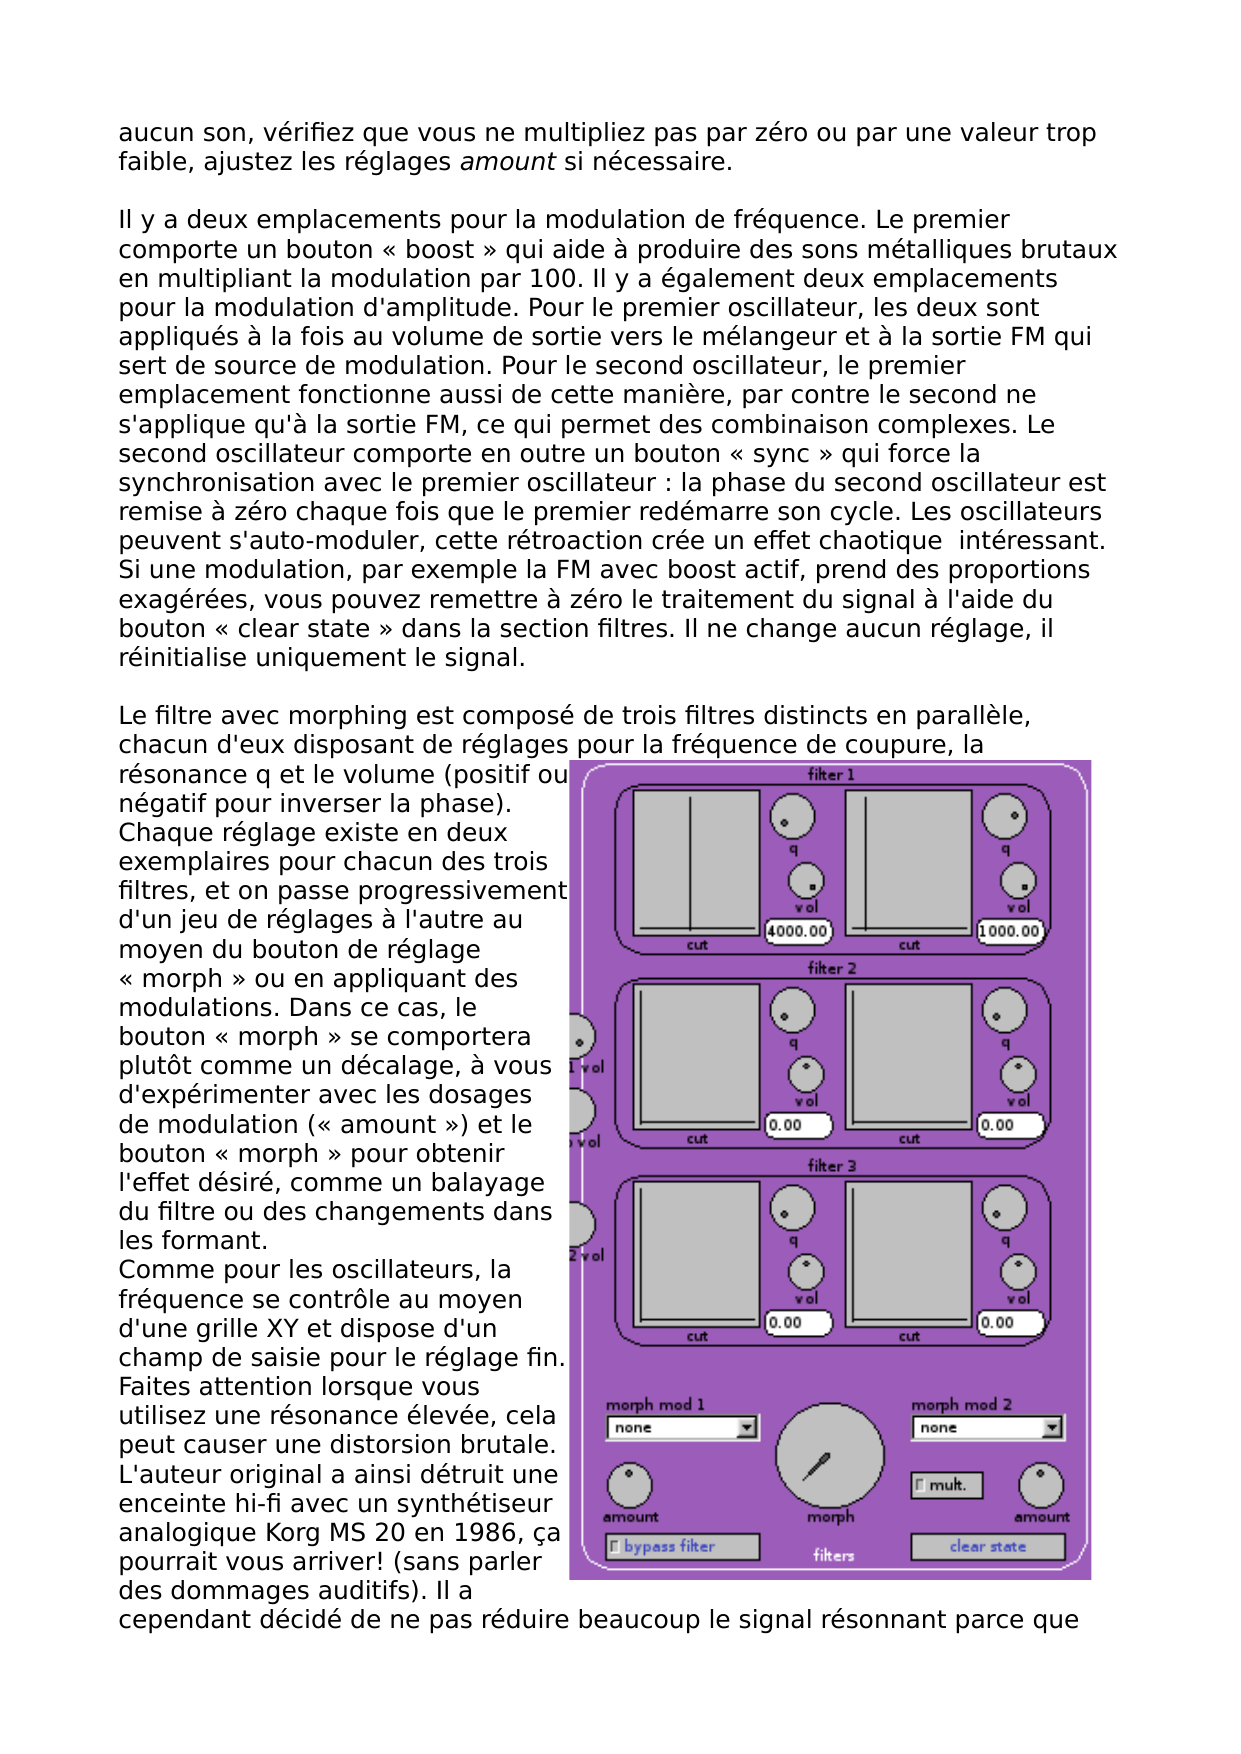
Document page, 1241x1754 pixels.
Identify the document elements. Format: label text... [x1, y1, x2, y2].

picture [569, 760, 1092, 1580]
text [1092, 1256, 1122, 1372]
text Le filtre avec morphing est composé de trois filtres distincts en parallèle, chacun d'eux disposant de réglages pour la fréquence de coupure, la résonance q et le volume (positif ou négatif pour inverser la phase). Chaque réglage existe en deux exemplaires pour chacun des trois filtres, et on passe progressivement d'un jeu de réglages à l'autre au moyen du bouton de réglage « morph » ou en appliquant des modulations. Dans ce cas, le bouton « morph » se comportera plutôt comme un décalage, à vous d'expérimenter avec les dosages de modulation (« amount ») et le bouton « morph » pour obtenir l'effet désiré, comme un balayage du filtre ou des changements dans les formant. [118, 701, 1122, 1256]
text Faites attention lorsque vous utilisez une résonance élevée, cela peut causer une distorsion brutale. L'auteur original a ainsi détruit une enceinte hi-fi avec un synthétiseur analogique Korg MS 20 en 1986, ça pourrait vous arriver! (sans parler des dommages auditifs). Il a cependant décidé de ne pas réduire beaucoup le signal résonnant parce que [118, 1372, 1122, 1635]
text Comme pour les oscillateurs, la fréquence se contrôle au moyen d'une grille X­Y et dispose d'un champ de saisie pour le réglage fin. [118, 1256, 569, 1372]
text Il y a deux emplacements pour la modulation de fréquence. Le premier comporte un bouton « boost » qui aide à produire des sons métalliques brutaux en multipliant la modulation par 100. Il y a également deux emplacements pour la modulation d'amplitude. Pour le premier oscillateur, les deux sont appliqués à la fois au volume de sortie vers le mélangeur et à la sortie FM qui sert de source de modulation. Pour le second oscillateur, le premier emplacement fonctionne aussi de cette manière, par contre le second ne s'applique qu'à la sortie FM, ce qui permet des combinaison complexes. Le second oscillateur comporte en outre un bouton « sync » qui force la synchronisation avec le premier oscillateur : la phase du second oscillateur est remise à zéro chaque fois que le premier redémarre son cycle. Les oscillateurs peuvent s'auto-moduler, cette rétroaction crée un effet chaotique intéressant. Si une modulation, par exemple la FM avec boost actif, prend des proportions exagérées, vous pouvez remettre à zéro le traitement du signal à l'aide du bouton « clear state » dans la section filtres. Il ne change aucun réglage, il réinitialise uniquement le signal. [118, 206, 1122, 672]
text aucun son, vérifiez que vous ne multipliez pas par zéro ou par une valeur trop faible, ajustez les réglages amount si nécessaire. [118, 118, 1122, 176]
